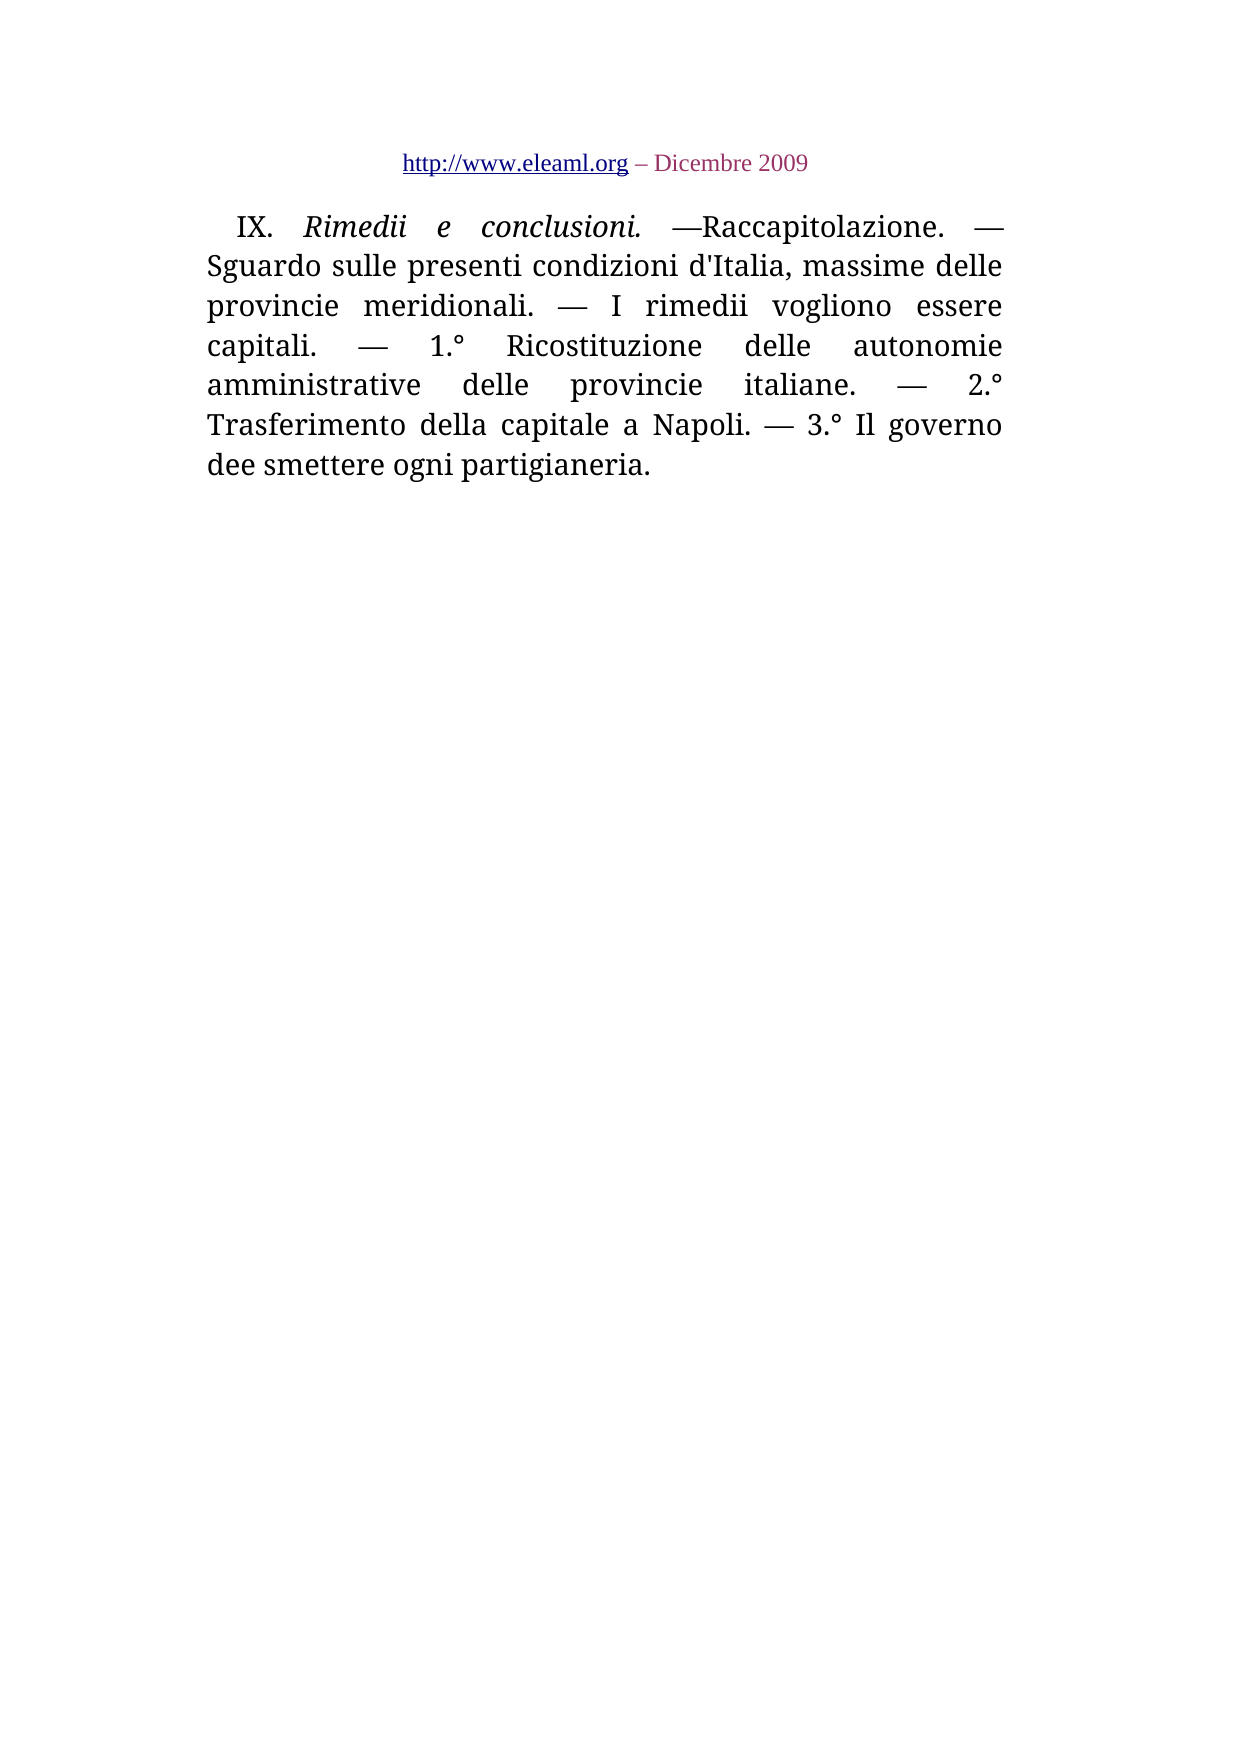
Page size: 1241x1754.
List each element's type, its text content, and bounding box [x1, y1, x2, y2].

text IX. Rimedii e conclusioni. —Raccapitolazione. —Sguardo sulle presenti condizioni d'Italia, massime delle provincie meridionali. — I rimedii vogliono essere capitali. — 1.° Ricostituzione delle autonomie amministrative delle provincie italiane. — 2.° Trasferimento della capitale a Napoli. — 3.° Il governo dee smettere ogni partigianeria. [207, 206, 1004, 484]
